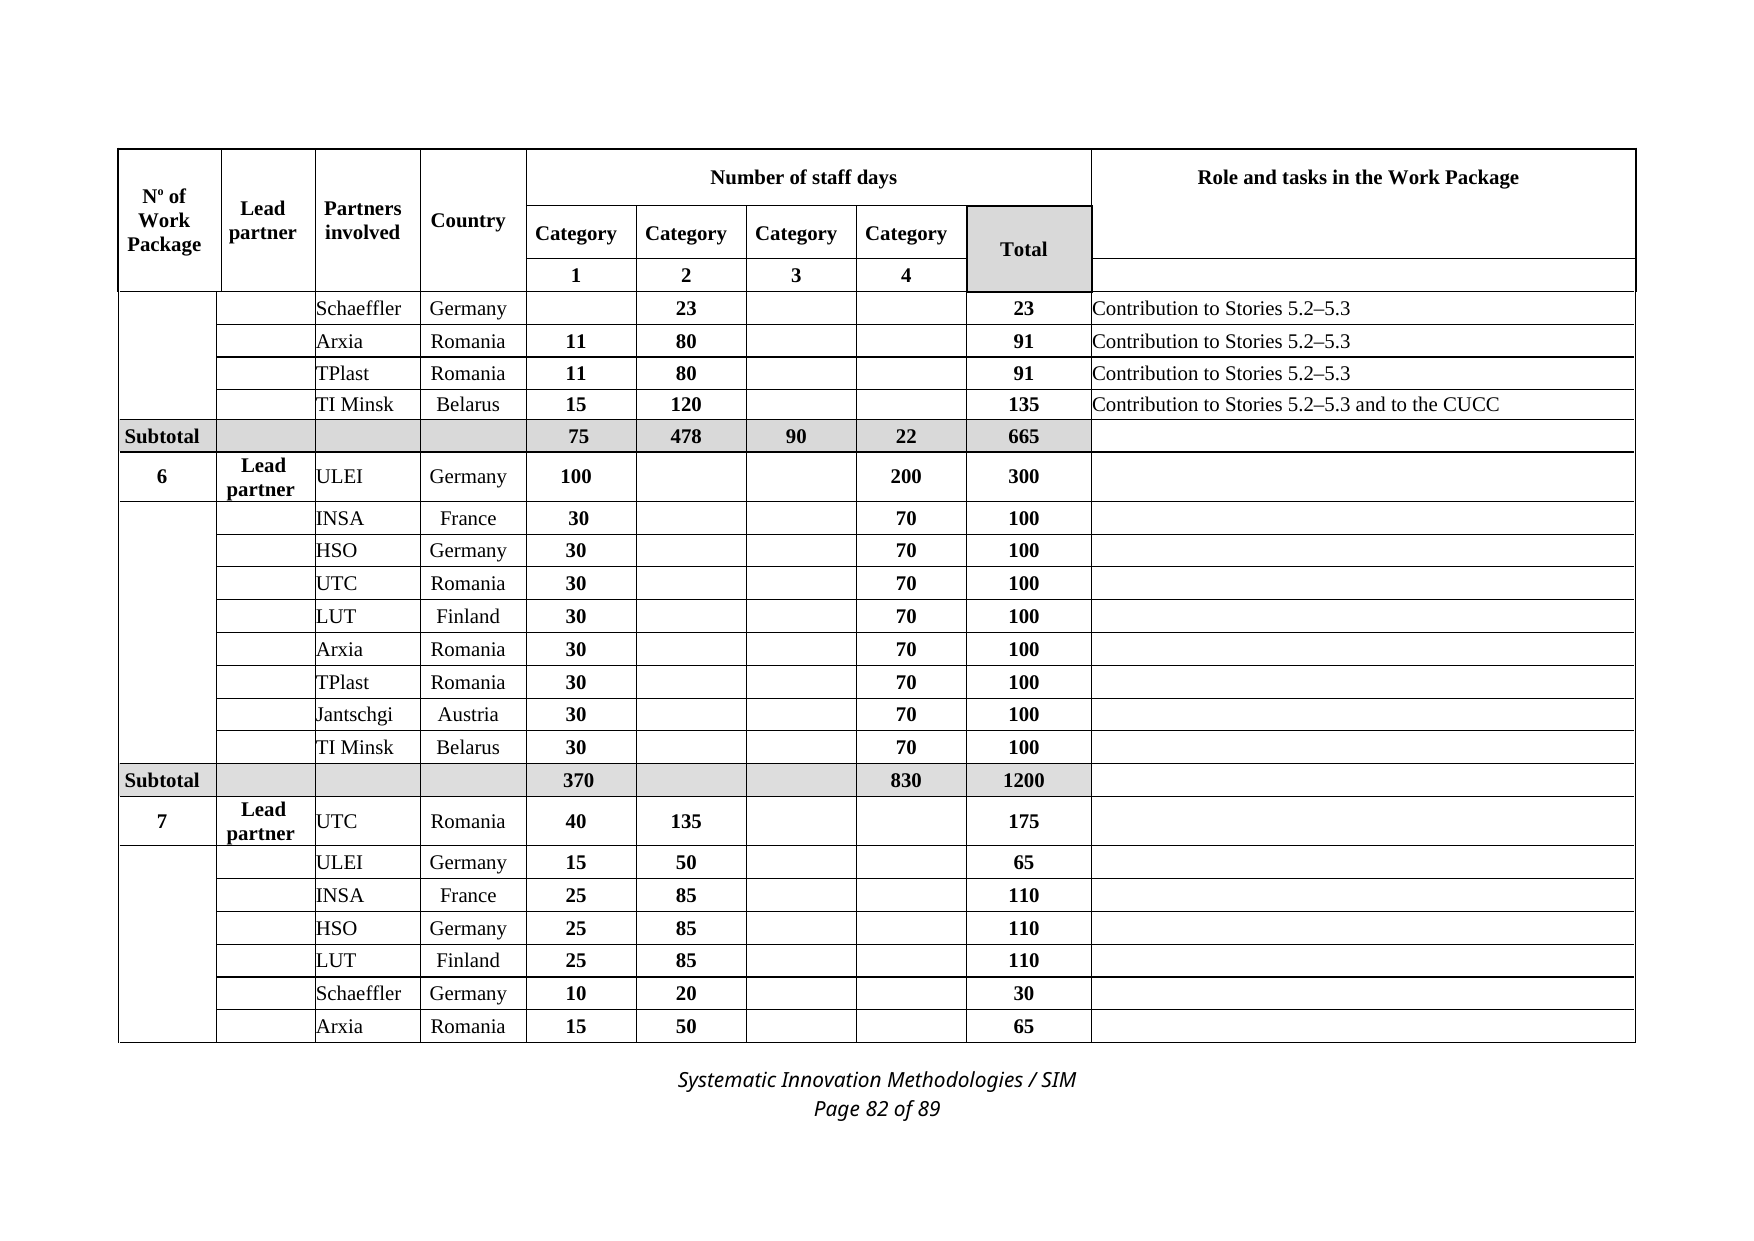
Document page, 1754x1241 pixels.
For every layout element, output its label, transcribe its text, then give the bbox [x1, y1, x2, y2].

table_cell 110 [967, 879, 1091, 911]
table_cell 40 [527, 797, 636, 845]
table_cell [217, 699, 315, 730]
table_cell 80 [637, 358, 746, 389]
table_cell [119, 846, 216, 1042]
table_cell 22 [857, 420, 966, 451]
table_cell [217, 666, 315, 697]
table_cell Germany [421, 846, 526, 878]
table_cell Romania [421, 358, 526, 389]
table_cell 70 [857, 633, 966, 665]
table_cell HSO [316, 912, 420, 943]
table_cell [1092, 845, 1635, 878]
table_cell Arxia [316, 633, 420, 665]
table_cell [421, 764, 526, 796]
table_cell Contribution to Stories 5.2–5.3 [1092, 356, 1635, 389]
table_cell [1092, 501, 1635, 533]
table_cell Belarus [421, 390, 526, 419]
table_cell ULEI [316, 846, 420, 878]
table_cell 23 [637, 292, 746, 324]
table_cell Category [857, 206, 966, 258]
table_cell ULEI [316, 453, 420, 501]
table_cell [637, 502, 746, 533]
table_cell 10 [527, 978, 636, 1009]
table_cell [1093, 205, 1635, 258]
table_cell [1092, 665, 1635, 697]
table_cell [1092, 534, 1635, 566]
table_cell Austria [421, 699, 526, 730]
table_cell France [421, 502, 526, 533]
table_cell 478 [637, 420, 746, 451]
table_cell [747, 633, 856, 665]
table_cell [316, 420, 420, 451]
table_cell 91 [967, 358, 1091, 389]
table_cell Contribution to Stories 5.2–5.3 [1092, 291, 1635, 324]
table_cell [119, 502, 216, 763]
table_cell [747, 535, 856, 566]
table_cell 50 [637, 846, 746, 878]
table_cell 135 [637, 797, 746, 845]
table_cell HSO [316, 535, 420, 566]
table_cell 4 [857, 259, 966, 291]
table_cell 70 [857, 699, 966, 730]
table_cell 75 [527, 420, 636, 451]
table_cell [637, 731, 746, 763]
table_cell [637, 453, 746, 501]
table_cell [217, 325, 315, 356]
table_cell France [421, 879, 526, 911]
table_cell [1092, 763, 1635, 796]
table_cell [747, 731, 856, 763]
table_cell 2 [637, 259, 746, 291]
table_cell [1092, 632, 1635, 665]
table_cell [747, 912, 856, 943]
table_cell 65 [967, 1010, 1091, 1042]
table_cell [1092, 566, 1635, 599]
table_cell [1092, 698, 1635, 730]
table_cell [747, 764, 856, 796]
table_cell 91 [967, 325, 1091, 356]
table_cell LUT [316, 600, 420, 632]
table_cell 135 [967, 390, 1091, 419]
table_cell 70 [857, 567, 966, 599]
table_cell TPlast [316, 666, 420, 697]
table_cell Romania [421, 633, 526, 665]
table_cell Romania [421, 567, 526, 599]
table_cell Total [968, 207, 1091, 291]
table_cell [747, 390, 856, 419]
table_cell 7 [119, 797, 216, 845]
table_cell [217, 535, 315, 566]
table_cell [857, 945, 966, 976]
table_cell 120 [637, 390, 746, 419]
table_cell [747, 1010, 856, 1042]
table_cell Romania [421, 325, 526, 356]
table_cell 100 [967, 633, 1091, 665]
table_cell 100 [967, 699, 1091, 730]
table_cell [217, 764, 315, 796]
table_cell Schaeffler [316, 978, 420, 1009]
table_cell [637, 535, 746, 566]
table_cell [1093, 259, 1635, 291]
table_cell TI Minsk [316, 731, 420, 763]
table_cell 25 [527, 879, 636, 911]
table_cell [119, 292, 216, 419]
table_cell Germany [421, 453, 526, 501]
table_cell 70 [857, 666, 966, 697]
table_cell [1092, 911, 1635, 943]
table_cell 30 [527, 535, 636, 566]
table_cell [1092, 976, 1635, 1009]
table_cell Finland [421, 945, 526, 976]
table_header Partners involved [316, 150, 420, 291]
table_cell [217, 292, 315, 324]
table_cell [747, 325, 856, 356]
table_cell [857, 978, 966, 1009]
table_cell [217, 567, 315, 599]
table_cell 30 [527, 666, 636, 697]
table_cell [747, 567, 856, 599]
table_cell [637, 633, 746, 665]
table_cell 200 [857, 453, 966, 501]
table_header Lead partner [222, 150, 315, 291]
table_cell 100 [967, 567, 1091, 599]
table_cell [217, 600, 315, 632]
table_cell [217, 945, 315, 976]
table_cell INSA [316, 879, 420, 911]
table_cell Belarus [421, 731, 526, 763]
table_cell Germany [421, 978, 526, 1009]
table_cell [637, 567, 746, 599]
table_cell Arxia [316, 325, 420, 356]
table_cell 50 [637, 1010, 746, 1042]
table_cell [857, 325, 966, 356]
table_cell [747, 600, 856, 632]
table_cell Subtotal [119, 764, 216, 796]
table_cell 30 [527, 633, 636, 665]
table_cell [217, 912, 315, 943]
table_cell Lead partner [217, 453, 315, 501]
table_cell 1 [527, 259, 636, 291]
table_cell [316, 764, 420, 796]
table_cell LUT [316, 945, 420, 976]
table_header No of Work Package [119, 150, 221, 291]
table_cell 85 [637, 945, 746, 976]
table_cell Germany [421, 912, 526, 943]
table_cell [1092, 599, 1635, 632]
table_cell [747, 292, 856, 324]
table_cell [857, 846, 966, 878]
table_cell [1092, 796, 1635, 845]
table_cell 20 [637, 978, 746, 1009]
table_cell 80 [637, 325, 746, 356]
table_cell 100 [967, 535, 1091, 566]
table_cell 3 [747, 259, 856, 291]
table_cell 23 [967, 293, 1091, 324]
table_cell 30 [527, 731, 636, 763]
table_cell [747, 453, 856, 501]
table_cell 370 [527, 764, 636, 796]
table_cell Lead partner [217, 797, 315, 845]
table_cell Schaeffler [316, 292, 420, 324]
table_cell [857, 292, 966, 324]
table_cell 6 [119, 452, 216, 501]
table_cell TI Minsk [316, 390, 420, 419]
table_cell [857, 1010, 966, 1042]
table_cell [857, 390, 966, 419]
table_cell 90 [747, 420, 856, 451]
table_cell 30 [527, 502, 636, 533]
table_cell Category [527, 206, 636, 258]
table_cell 100 [967, 502, 1091, 533]
table_header Country [421, 150, 526, 291]
table_cell 1200 [967, 764, 1091, 796]
table_header Role and tasks in the Work Package [1092, 150, 1635, 205]
table_cell [747, 879, 856, 911]
table_cell [857, 879, 966, 911]
table_cell 830 [857, 764, 966, 796]
table_cell [217, 978, 315, 1009]
table_cell Romania [421, 1010, 526, 1042]
table_header Number of staff days [527, 150, 1091, 205]
table_cell 11 [527, 358, 636, 389]
table_cell 110 [967, 912, 1091, 943]
table_cell Arxia [316, 1010, 420, 1042]
table_cell UTC [316, 797, 420, 845]
table_cell [1092, 451, 1635, 501]
table_cell [747, 502, 856, 533]
table_cell [857, 358, 966, 389]
table_cell Contribution to Stories 5.2–5.3 [1092, 324, 1635, 356]
table_cell [747, 666, 856, 697]
table_cell [217, 879, 315, 911]
table_cell 15 [527, 1010, 636, 1042]
table_cell [1092, 419, 1635, 451]
table_cell 175 [967, 797, 1091, 845]
table_cell [747, 699, 856, 730]
table_cell 30 [527, 699, 636, 730]
table_cell Finland [421, 600, 526, 632]
table_cell [747, 945, 856, 976]
table_cell [857, 912, 966, 943]
table_cell 100 [967, 731, 1091, 763]
table_cell 110 [967, 945, 1091, 976]
table_cell 100 [967, 666, 1091, 697]
table_cell 30 [527, 567, 636, 599]
table_cell Jantschgi [316, 699, 420, 730]
table_cell Category [747, 206, 856, 258]
table_cell [421, 420, 526, 451]
table_cell [637, 699, 746, 730]
table_cell [217, 502, 315, 533]
table_cell 70 [857, 535, 966, 566]
table_cell [217, 633, 315, 665]
table_cell 300 [967, 453, 1091, 501]
table_cell [857, 797, 966, 845]
table_cell 15 [527, 846, 636, 878]
table_cell [747, 358, 856, 389]
table_cell Romania [421, 666, 526, 697]
table_cell [527, 292, 636, 324]
table_cell [217, 390, 315, 419]
table_cell 85 [637, 879, 746, 911]
table_cell Romania [421, 797, 526, 845]
table_cell [217, 420, 315, 451]
table_cell [747, 978, 856, 1009]
table_cell Germany [421, 292, 526, 324]
table_cell [747, 797, 856, 845]
table_cell 70 [857, 731, 966, 763]
table_cell 25 [527, 912, 636, 943]
table_cell [1092, 1009, 1635, 1042]
table_cell Subtotal [119, 420, 216, 451]
table_cell [637, 600, 746, 632]
table_cell [217, 846, 315, 878]
table_cell [217, 731, 315, 763]
table_cell 30 [967, 978, 1091, 1009]
table_cell [217, 358, 315, 389]
table_cell UTC [316, 567, 420, 599]
table_cell 100 [527, 453, 636, 501]
table_cell 70 [857, 502, 966, 533]
table_cell [637, 764, 746, 796]
table_cell 85 [637, 912, 746, 943]
table_cell 65 [967, 846, 1091, 878]
table_cell [217, 1010, 315, 1042]
table_cell TPlast [316, 358, 420, 389]
table_cell 15 [527, 390, 636, 419]
table_cell [637, 666, 746, 697]
table_cell 70 [857, 600, 966, 632]
table_cell 11 [527, 325, 636, 356]
table_cell [747, 846, 856, 878]
table_cell INSA [316, 502, 420, 533]
table_cell 100 [967, 600, 1091, 632]
table_cell 25 [527, 945, 636, 976]
table_cell Germany [421, 535, 526, 566]
table_cell [1092, 878, 1635, 911]
table_cell 665 [967, 420, 1091, 451]
table_cell Contribution to Stories 5.2–5.3 and to the CUCC [1092, 389, 1635, 419]
table_cell Category [637, 206, 746, 258]
table_cell [1092, 730, 1635, 763]
table_cell 30 [527, 600, 636, 632]
table_cell [1092, 944, 1635, 976]
